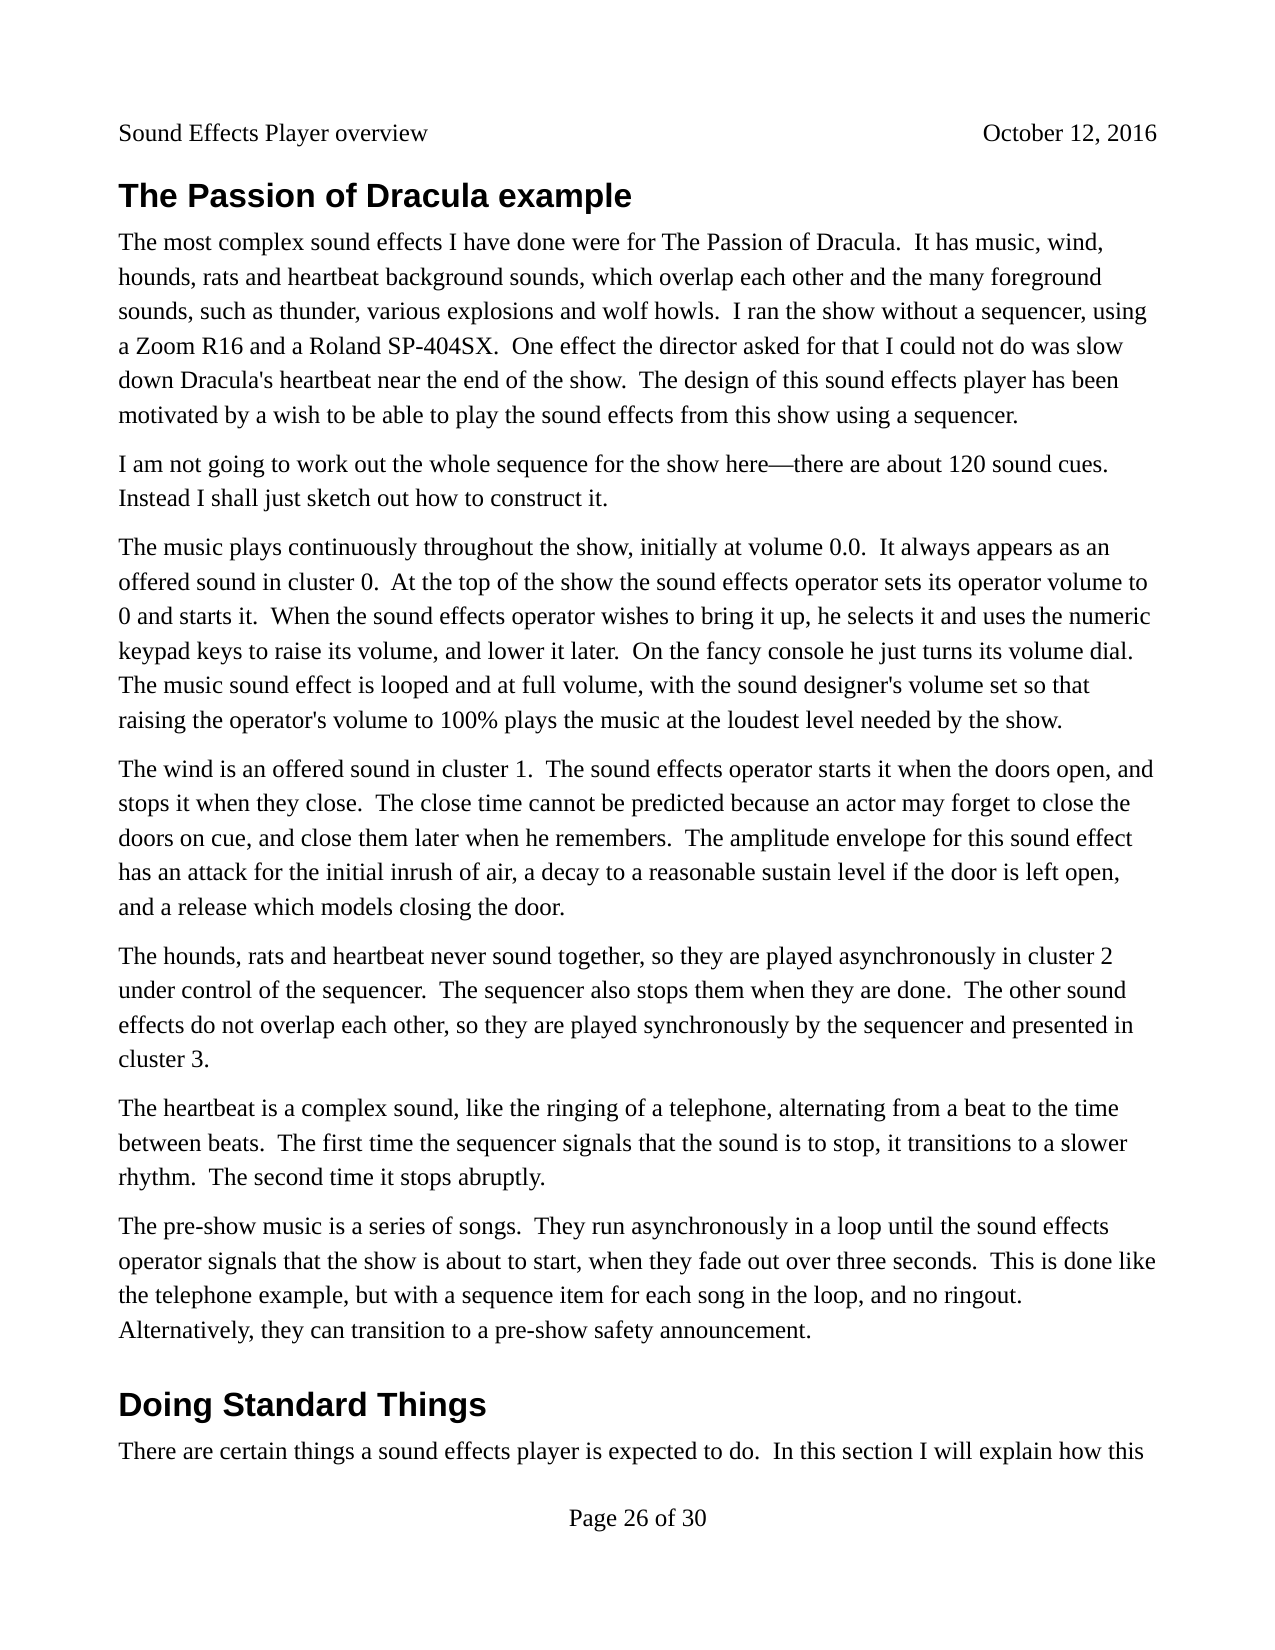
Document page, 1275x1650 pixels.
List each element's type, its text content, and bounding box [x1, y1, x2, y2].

text The wind is an offered sound in cluster 1. The sound effects operator starts it when the doors open, and stops it when they close. The close time cannot be predicted because an actor may forget to close the doors on cue, and close them later when he remembers. The amplitude envelope for this sound effect has an attack for the initial inrush of air, a decay to a reasonable sustain level if the door is left open, and a release which models closing the door. [118, 754, 1157, 921]
text I am not going to work out the whole sequence for the show here—there are about 120 sound cues. Instead I shall just sketch out how to construct it. [118, 449, 1157, 512]
subtitle The Passion of Dracula example [118, 176, 1157, 215]
text The music plays continuously throughout the show, initially at volume 0.0. It always appears as an offered sound in cluster 0. At the top of the show the sound effects operator sets its operator volume to 0 and starts it. When the sound effects operator wishes to bring it up, he selects it and uses the numeric keypad keys to raise its volume, and lower it later. On the fancy console he just turns its volume dial. The music sound effect is looped and at full volume, with the sound designer's volume set so that raising the operator's volume to 100% plays the music at the loudest level needed by the show. [118, 532, 1157, 734]
text The hounds, rats and heartbeat never sound together, so they are played asynchronously in cluster 2 under control of the sequencer. The sequencer also stops them when they are done. The other sound effects do not overlap each other, so they are played synchronously by the sequencer and presented in cluster 3. [118, 941, 1157, 1073]
text There are certain things a sound effects player is expected to do. In this section I will explain how this [118, 1436, 1157, 1465]
text The pre-show music is a series of songs. They run asynchronously in a loop until the sound effects operator signals that the show is about to start, when they fade out over three seconds. This is done like the telephone example, but with a sequence item for each song in the loop, and no ringout. Alternatively, they can transition to a pre-show safety announcement. [118, 1211, 1157, 1344]
text The most complex sound effects I have done were for The Passion of Dracula. It has music, wind, hounds, rats and heartbeat background sounds, which overlap each other and the many foreground sounds, such as thunder, various explosions and wolf howls. I ran the show without a sequencer, using a Zoom R16 and a Roland SP-404SX. One effect the director asked for that I could not do was slow down Dracula's heartbeat near the end of the show. The design of this sound effects player has been motivated by a wish to be able to play the sound effects from this show using a sequencer. [118, 227, 1157, 429]
subtitle Doing Standard Things [118, 1385, 1157, 1423]
text The heartbeat is a complex sound, like the ringing of a telephone, alternating from a beat to the time between beats. The first time the sequencer signals that the sound is to stop, it transitions to a slower rhythm. The second time it stops abruptly. [118, 1093, 1157, 1191]
